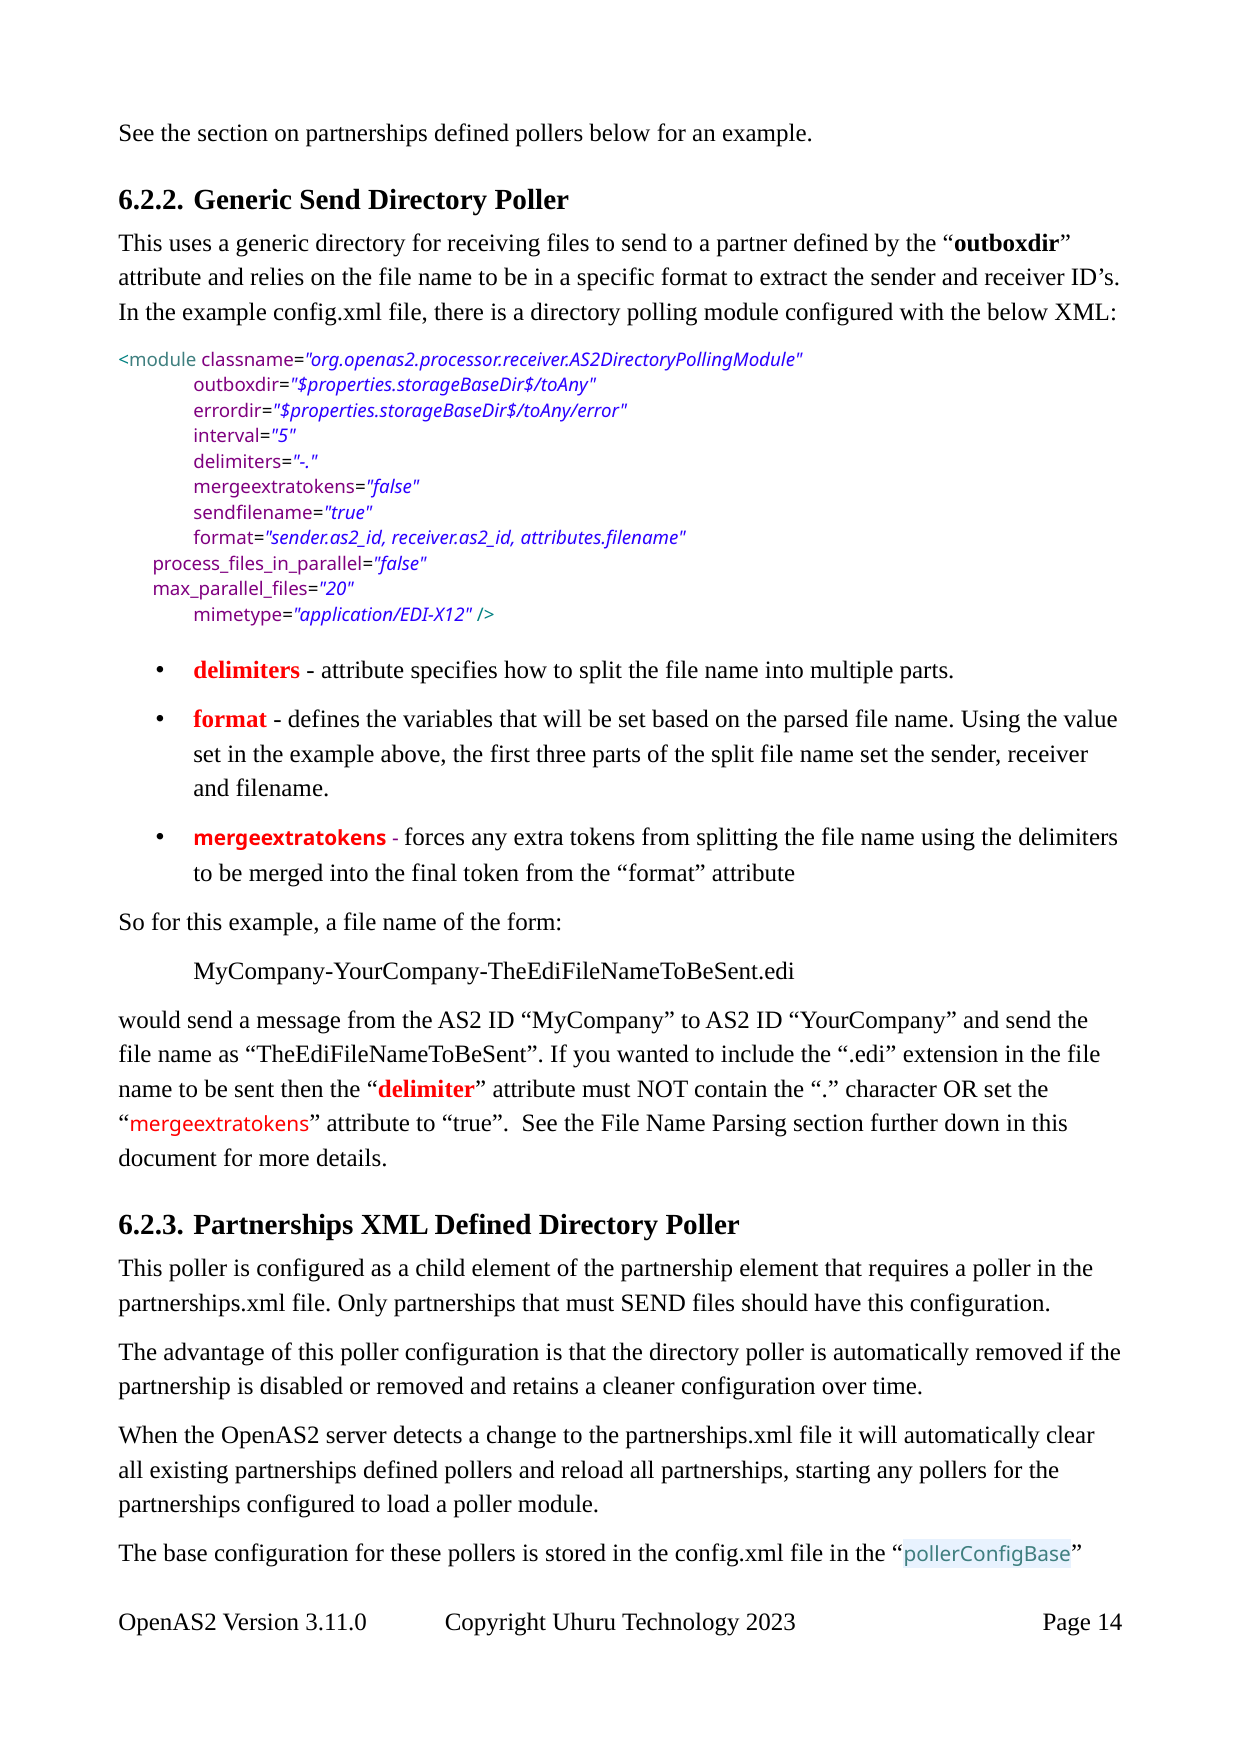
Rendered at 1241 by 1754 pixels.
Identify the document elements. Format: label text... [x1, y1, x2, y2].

text When the OpenAS2 server detects a change to the partnerships.xml file it will automatically clear all existing partnerships defined pollers and reload all partnerships, starting any pollers for the partnerships configured to load a poller module. [118, 1420, 1122, 1518]
text This poller is configured as a child element of the partnership element that requires a poller in the partnerships.xml file. Only partnerships that must SEND files should have this configuration. [118, 1253, 1122, 1316]
text The advantage of this poller configuration is that the directory poller is automatically removed if the partnership is disabled or removed and retains a cleaner configuration over time. [118, 1337, 1122, 1400]
text sendfilename="true" [118, 499, 1122, 524]
text mergeextratokens="false" [118, 473, 1122, 499]
subtitle Partnerships XML Defined Directory Poller [118, 1207, 1122, 1241]
list format - defines the variables that will be set based on the parsed file name. Using the value set in the example above, the first three parts of the split file name set the sender, receiver and filename. [156, 704, 1122, 802]
text <module classname="org.openas2.processor.receiver.AS2DirectoryPollingModule" [118, 346, 1122, 371]
text This uses a generic directory for receiving files to send to a partner defined by the “outboxdir” attribute and relies on the file name to be in a specific format to extract the sender and receiver ID’s. In the example config.xml file, there is a directory polling module configured with the below XML: [118, 228, 1122, 326]
text outboxdir="$properties.storageBaseDir$/toAny" [118, 371, 1122, 397]
subtitle Generic Send Directory Poller [118, 182, 1122, 215]
text The base configuration for these pollers is stored in the config.xml file in the “pollerConfigBase” [118, 1538, 1122, 1568]
list delimiters - attribute specifies how to split the file name into multiple parts. [156, 655, 1122, 684]
text errordir="$properties.storageBaseDir$/toAny/error" [118, 397, 1122, 422]
text max_parallel_files="20" [118, 576, 1122, 601]
text format="sender.as2_id, receiver.as2_id, attributes.filename" [118, 524, 1122, 550]
list mergeextratokens - forces any extra tokens from splitting the file name using the delimiters to be merged into the final token from the “format” attribute [156, 822, 1122, 886]
text MyCompany-YourCompany-TheEdiFileNameToBeSent.edi [193, 956, 1122, 984]
text delimiters="-." [118, 448, 1122, 473]
text interval="5" [118, 422, 1122, 448]
text process_files_in_parallel="false" [118, 550, 1122, 576]
text So for this example, a file name of the form: [118, 907, 1122, 935]
text See the section on partnerships defined pollers below for an example. [118, 118, 1122, 147]
text mimetype="application/EDI-X12" /> [118, 601, 1122, 627]
text would send a message from the AS2 ID “MyCompany” to AS2 ID “YourCompany” and send the file name as “TheEdiFileNameToBeSent”. If you wanted to include the “.edi” extension in the file name to be sent then the “delimiter” attribute must NOT contain the “.” character OR set the “mergeextratokens” attribute to “true”. See the File Name Parsing section further down in this document for more details. [118, 1005, 1122, 1172]
